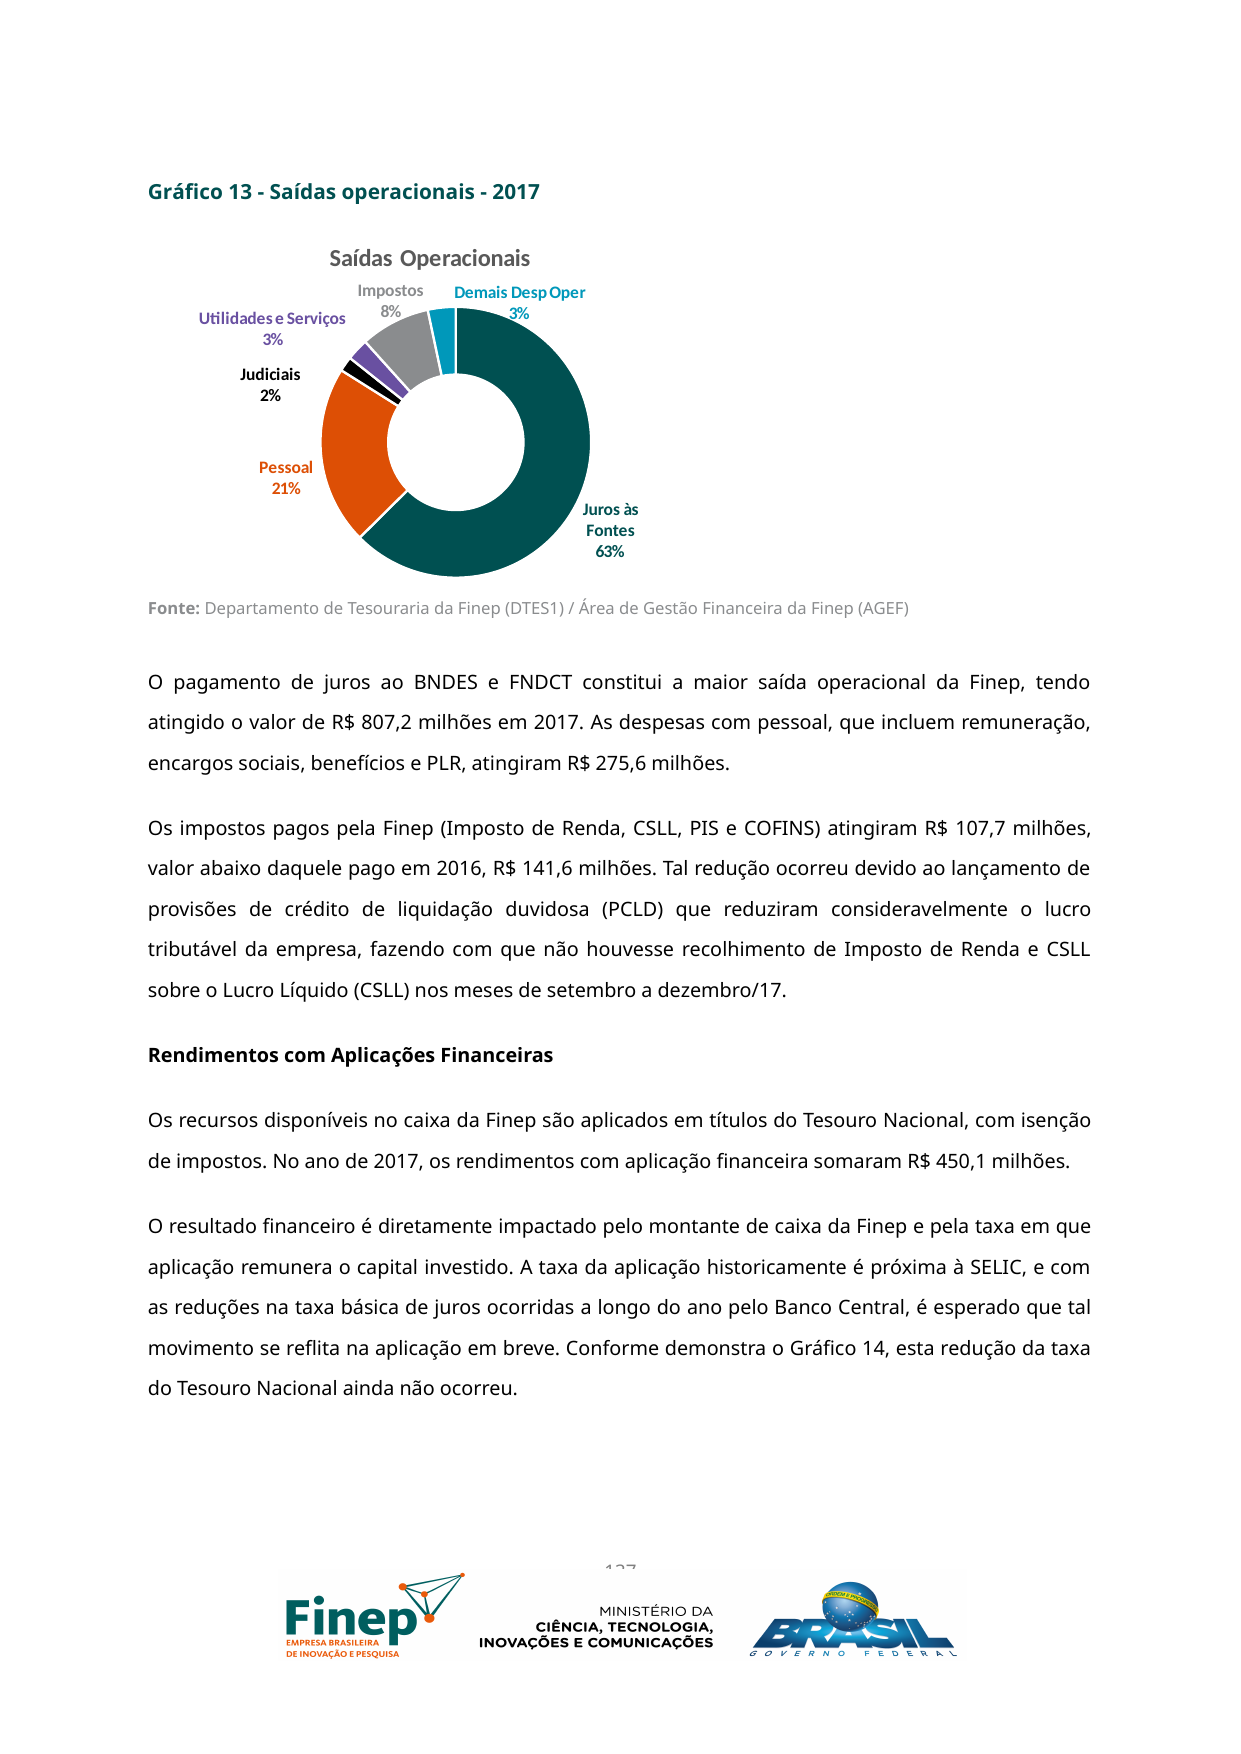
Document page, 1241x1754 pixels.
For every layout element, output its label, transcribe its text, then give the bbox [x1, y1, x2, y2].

text Rendimentos com Aplicações Financeiras [148, 1041, 1092, 1068]
text Fonte: Departamento de Tesouraria da Finep (DTES1) / Área de Gestão Financeira da Finep (AGEF) [148, 596, 1092, 619]
text O resultado financeiro é diretamente impactado pelo montante de caixa da Finep e pela taxa em que aplicação remunera o capital investido. A taxa da aplicação historicamente é próxima à SELIC, e com as reduções na taxa básica de juros ocorridas a longo do ano pelo Banco Central, é esperado que tal movimento se reflita na aplicação em breve. Conforme demonstra o Gráfico 14, esta redução da taxa do Tesouro Nacional ainda não ocorreu. [148, 1213, 1092, 1401]
text O pagamento de juros ao BNDES e FNDCT constitui a maior saída operacional da Finep, tendo atingido o valor de R$ 807,2 milhões em 2017. As despesas com pessoal, que incluem remuneração, encargos sociais, benefícios e PLR, atingiram R$ 275,6 milhões. [148, 668, 1092, 776]
text Gráfico 13 - Saídas operacionais - 2017 [148, 177, 1092, 206]
text Os recursos disponíveis no caixa da Finep são aplicados em títulos do Tesouro Nacional, com isenção de impostos. No ano de 2017, os rendimentos com aplicação financeira somaram R$ 450,1 milhões. [148, 1107, 1092, 1174]
text Os impostos pagos pela Finep (Imposto de Renda, CSLL, PIS e COFINS) atingiram R$ 107,7 milhões, valor abaixo daquele pago em 2016, R$ 141,6 milhões. Tal redução ocorreu devido ao lançamento de provisões de crédito de liquidação duvidosa (PCLD) que reduziram consideravelmente o lucro tributável da empresa, fazendo com que não houvesse recolhimento de Imposto de Renda e CSLL sobre o Lucro Líquido (CSLL) nos meses de setembro a dezembro/17. [148, 814, 1092, 1003]
